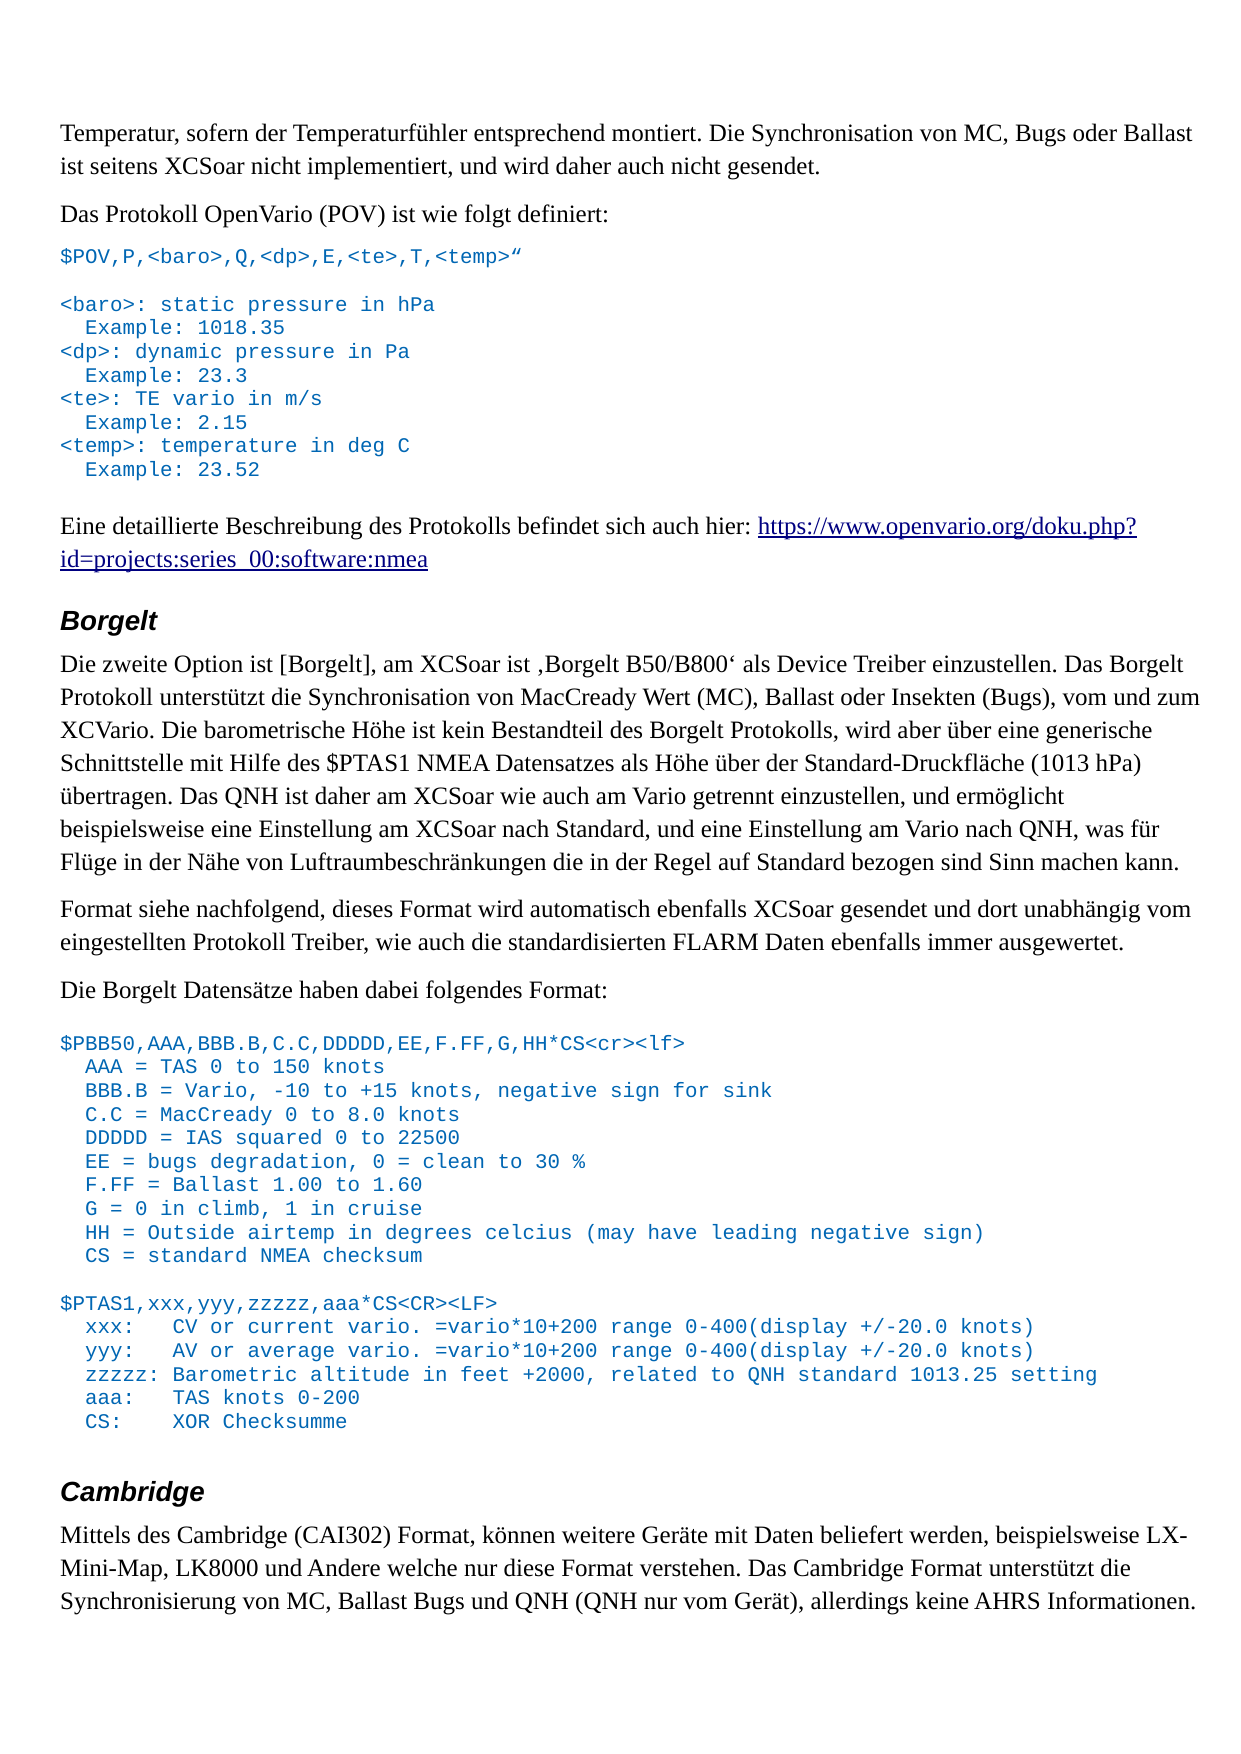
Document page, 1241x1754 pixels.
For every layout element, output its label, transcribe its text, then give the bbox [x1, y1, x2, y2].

text <te>: TE vario in m/s [60, 388, 1207, 412]
text Das Protokoll OpenVario (POV) ist wie folgt definiert: [60, 199, 1207, 227]
text Temperatur, sofern der Temperaturfühler entsprechend montiert. Die Synchronisation von MC, Bugs oder Ballast ist seitens XCSoar nicht implementiert, und wird daher auch nicht gesendet. [60, 118, 1207, 180]
text Format siehe nachfolgend, dieses Format wird automatisch ebenfalls XCSoar gesendet und dort unabhängig vom eingestellten Protokoll Treiber, wie auch die standardisierten FLARM Daten ebenfalls immer ausgewertet. [60, 894, 1207, 956]
text C.C = MacCready 0 to 8.0 knots [60, 1103, 1207, 1127]
text AAA = TAS 0 to 150 knots [60, 1056, 1207, 1080]
text $PBB50,AAA,BBB.B,C.C,DDDDD,EE,F.FF,G,HH*CS<cr><lf> [60, 1033, 1207, 1056]
text G = 0 in climb, 1 in cruise [60, 1198, 1207, 1222]
text aaa: TAS knots 0-200 [60, 1387, 1207, 1411]
subtitle Cambridge [60, 1476, 1207, 1507]
text $PTAS1,xxx,yyy,zzzzz,aaa*CS<CR><LF> [60, 1293, 1207, 1316]
subtitle Borgelt [60, 604, 1207, 636]
text CS: XOR Checksumme [60, 1411, 1207, 1434]
text <baro>: static pressure in hPa [60, 294, 1207, 317]
text Example: 1018.35 [60, 317, 1207, 341]
text Example: 23.52 [60, 459, 1207, 483]
text Example: 2.15 [60, 412, 1207, 436]
text BBB.B = Vario, -10 to +15 knots, negative sign for sink [60, 1080, 1207, 1103]
text yyy: AV or average vario. =vario*10+200 range 0-400(display +/-20.0 knots) [60, 1340, 1207, 1364]
text Mittels des Cambridge (CAI302) Format, können weitere Geräte mit Daten beliefert werden, beispielsweise LX-Mini-Map, LK8000 und Andere welche nur diese Format verstehen. Das Cambridge Format unterstützt die Synchronisierung von MC, Ballast Bugs und QNH (QNH nur vom Gerät), allerdings keine AHRS Informationen. [60, 1520, 1207, 1615]
text xxx: CV or current vario. =vario*10+200 range 0-400(display +/-20.0 knots) [60, 1316, 1207, 1340]
text CS = standard NMEA checksum [60, 1245, 1207, 1269]
text <dp>: dynamic pressure in Pa [60, 341, 1207, 364]
text Die Borgelt Datensätze haben dabei folgendes Format: [60, 975, 1207, 1004]
text DDDDD = IAS squared 0 to 22500 [60, 1127, 1207, 1151]
text HH = Outside airtemp in degrees celcius (may have leading negative sign) [60, 1222, 1207, 1245]
text zzzzz: Barometric altitude in feet +2000, related to QNH standard 1013.25 setting [60, 1364, 1207, 1387]
text EE = bugs degradation, 0 = clean to 30 % [60, 1151, 1207, 1174]
text F.FF = Ballast 1.00 to 1.60 [60, 1174, 1207, 1198]
text Die zweite Option ist [Borgelt], am XCSoar ist ‚Borgelt B50/B800‘ als Device Treiber einzustellen. Das Borgelt Protokoll unterstützt die Synchronisation von MacCready Wert (MC), Ballast oder Insekten (Bugs), vom und zum XCVario. Die barometrische Höhe ist kein Bestandteil des Borgelt Protokolls, wird aber über eine generische Schnittstelle mit Hilfe des $PTAS1 NMEA Datensatzes als Höhe über der Standard-Druckfläche (1013 hPa) übertragen. Das QNH ist daher am XCSoar wie auch am Vario getrennt einzustellen, und ermöglicht beispielsweise eine Einstellung am XCSoar nach Standard, und eine Einstellung am Vario nach QNH, was für Flüge in der Nähe von Luftraumbeschränkungen die in der Regel auf Standard bezogen sind Sinn machen kann. [60, 649, 1207, 876]
text Eine detaillierte Beschreibung des Protokolls befindet sich auch hier: https://www.openvario.org/doku.php?id=projects:series_00:software:nmea [60, 511, 1207, 573]
text Example: 23.3 [60, 364, 1207, 388]
text $POV,P,<baro>,Q,<dp>,E,<te>,T,<temp>“ [60, 246, 1207, 270]
text <temp>: temperature in deg C [60, 436, 1207, 459]
